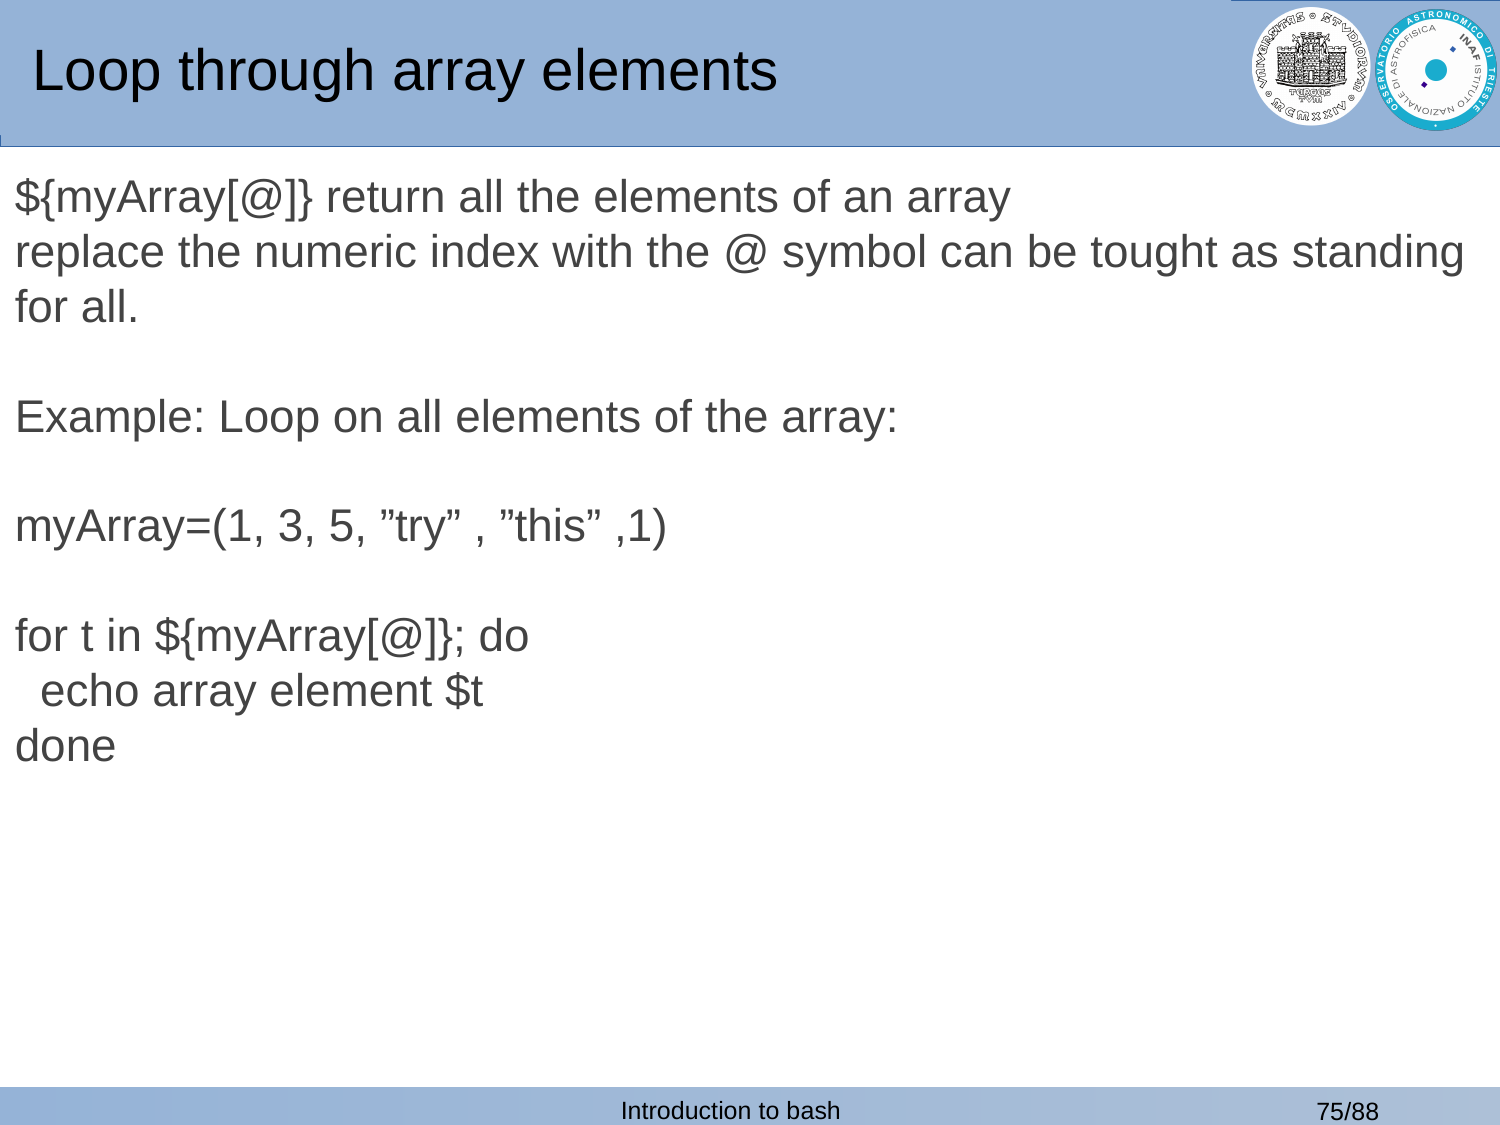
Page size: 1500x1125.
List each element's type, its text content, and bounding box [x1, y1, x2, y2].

list ${myArray[@]} return all the elements of an array replace the numeric index with the @ symbol can be tought as standing for all. Example: Loop on all elements of the array: myArray=(1, 3, 5, ”try” , ”this” ,1) for t in ${myArray[@]}; do echo array element $t done [0, 158, 1500, 1104]
text_box Loop through array elements [0, 0, 1232, 136]
picture [1252, 0, 1500, 156]
